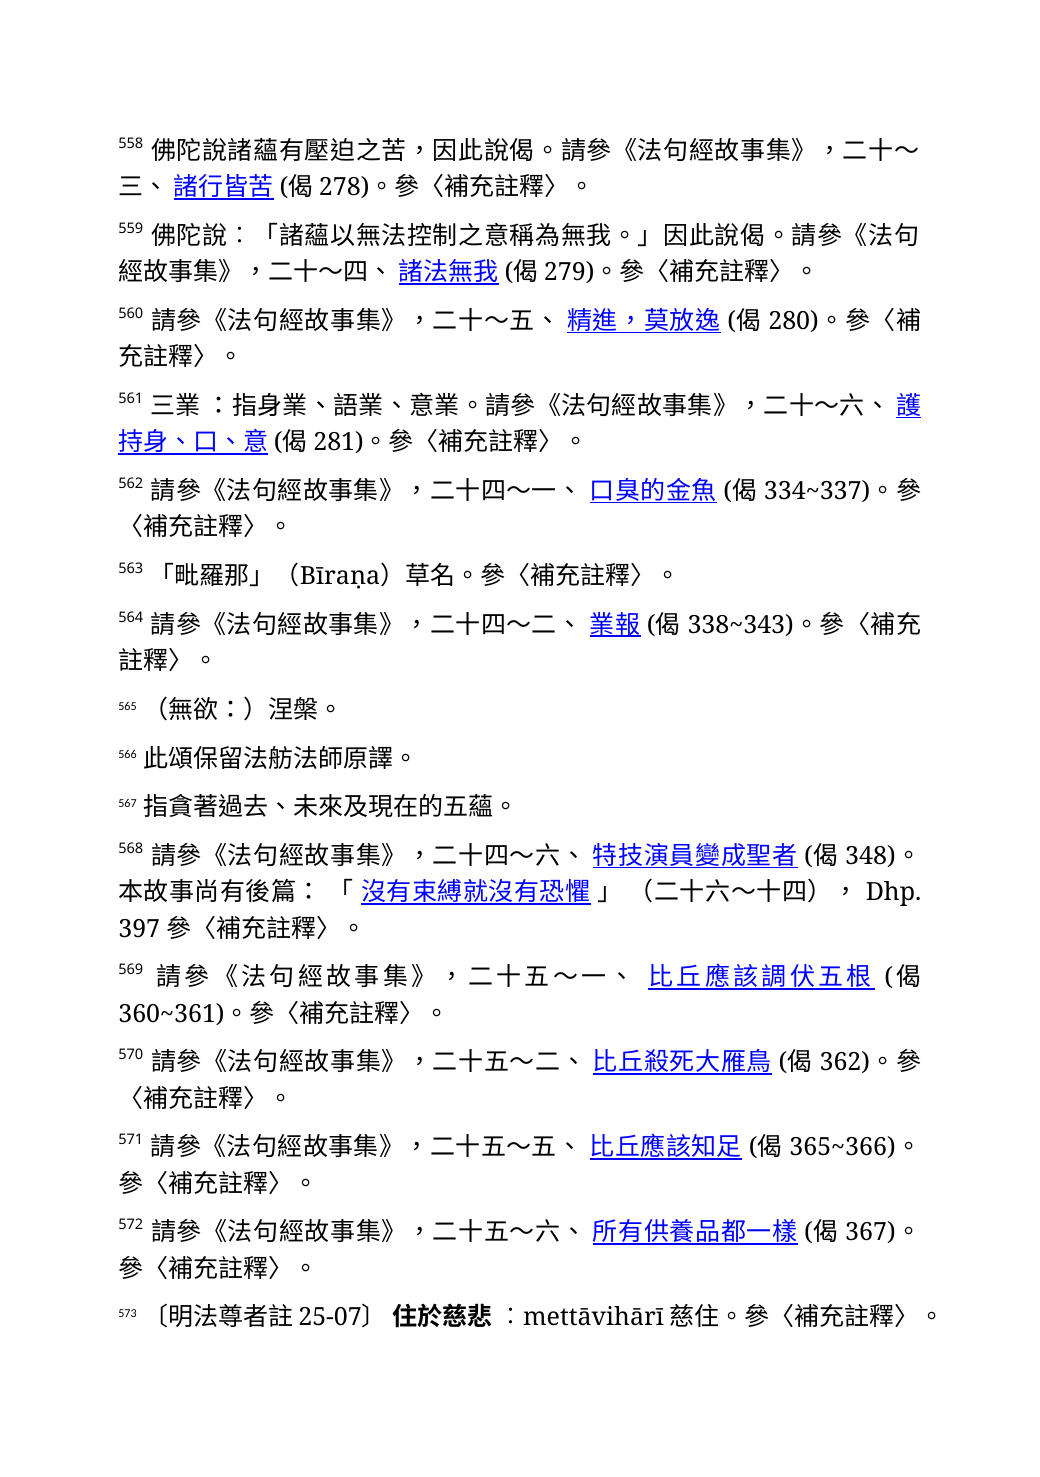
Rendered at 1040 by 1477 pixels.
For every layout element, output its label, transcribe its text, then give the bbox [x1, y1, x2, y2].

list 〔明法尊者註25-07〕 住於慈悲 ︰mettāvihārī慈住。參〈補充註釋〉。 [118, 1297, 921, 1333]
list 請參《法句經故事集》，二十四～二、 業報 (偈 338~343)。參〈補充註釋〉。 [118, 604, 921, 677]
list 指貪著過去、未來及現在的五蘊。 [118, 787, 921, 823]
list 佛陀說諸蘊有壓迫之苦，因此說偈。請參《法句經故事集》，二十～三、 諸行皆苦 (偈 278)。參〈補充註釋〉。 [118, 131, 921, 203]
list 佛陀說︰「諸蘊以無法控制之意稱為無我。」因此說偈。請參《法句經故事集》，二十～四、 諸法無我 (偈 279)。參〈補充註釋〉。 [118, 216, 921, 288]
list （無欲：）涅槃。 [118, 689, 921, 726]
list 請參《法句經故事集》，二十五～一、 比丘應該調伏五根 (偈 360~361)。參〈補充註釋〉。 [118, 957, 921, 1029]
list 請參《法句經故事集》，二十五～二、 比丘殺死大雁鳥 (偈 362)。參〈補充註釋〉。 [118, 1042, 921, 1114]
list 請參《法句經故事集》，二十四～六、 特技演員變成聖者 (偈 348)。 本故事尚有後篇： 「 沒有束縛就沒有恐懼 」 （二十六～十四）， Dhp. 397 參〈補充註釋〉。 [118, 836, 921, 944]
list 此頌保留法舫法師原譯。 [118, 738, 921, 774]
list 「毗羅那」（Bīraṇa）草名。參〈補充註釋〉。 [118, 556, 921, 592]
list 請參《法句經故事集》，二十四～一、 口臭的金魚 (偈 334~337)。參〈補充註釋〉。 [118, 471, 921, 543]
list 請參《法句經故事集》，二十五～五、 比丘應該知足 (偈 365~366)。參〈補充註釋〉。 [118, 1127, 921, 1199]
list 三業 ：指身業、語業、意業。請參《法句經故事集》，二十～六、 護持身、口、意 (偈 281)。參〈補充註釋〉。 [118, 386, 921, 458]
list 請參《法句經故事集》，二十五～六、 所有供養品都一樣 (偈 367)。參〈補充註釋〉。 [118, 1212, 921, 1284]
list 請參《法句經故事集》，二十～五、 精進，莫放逸 (偈 280)。參〈補充註釋〉。 [118, 301, 921, 373]
